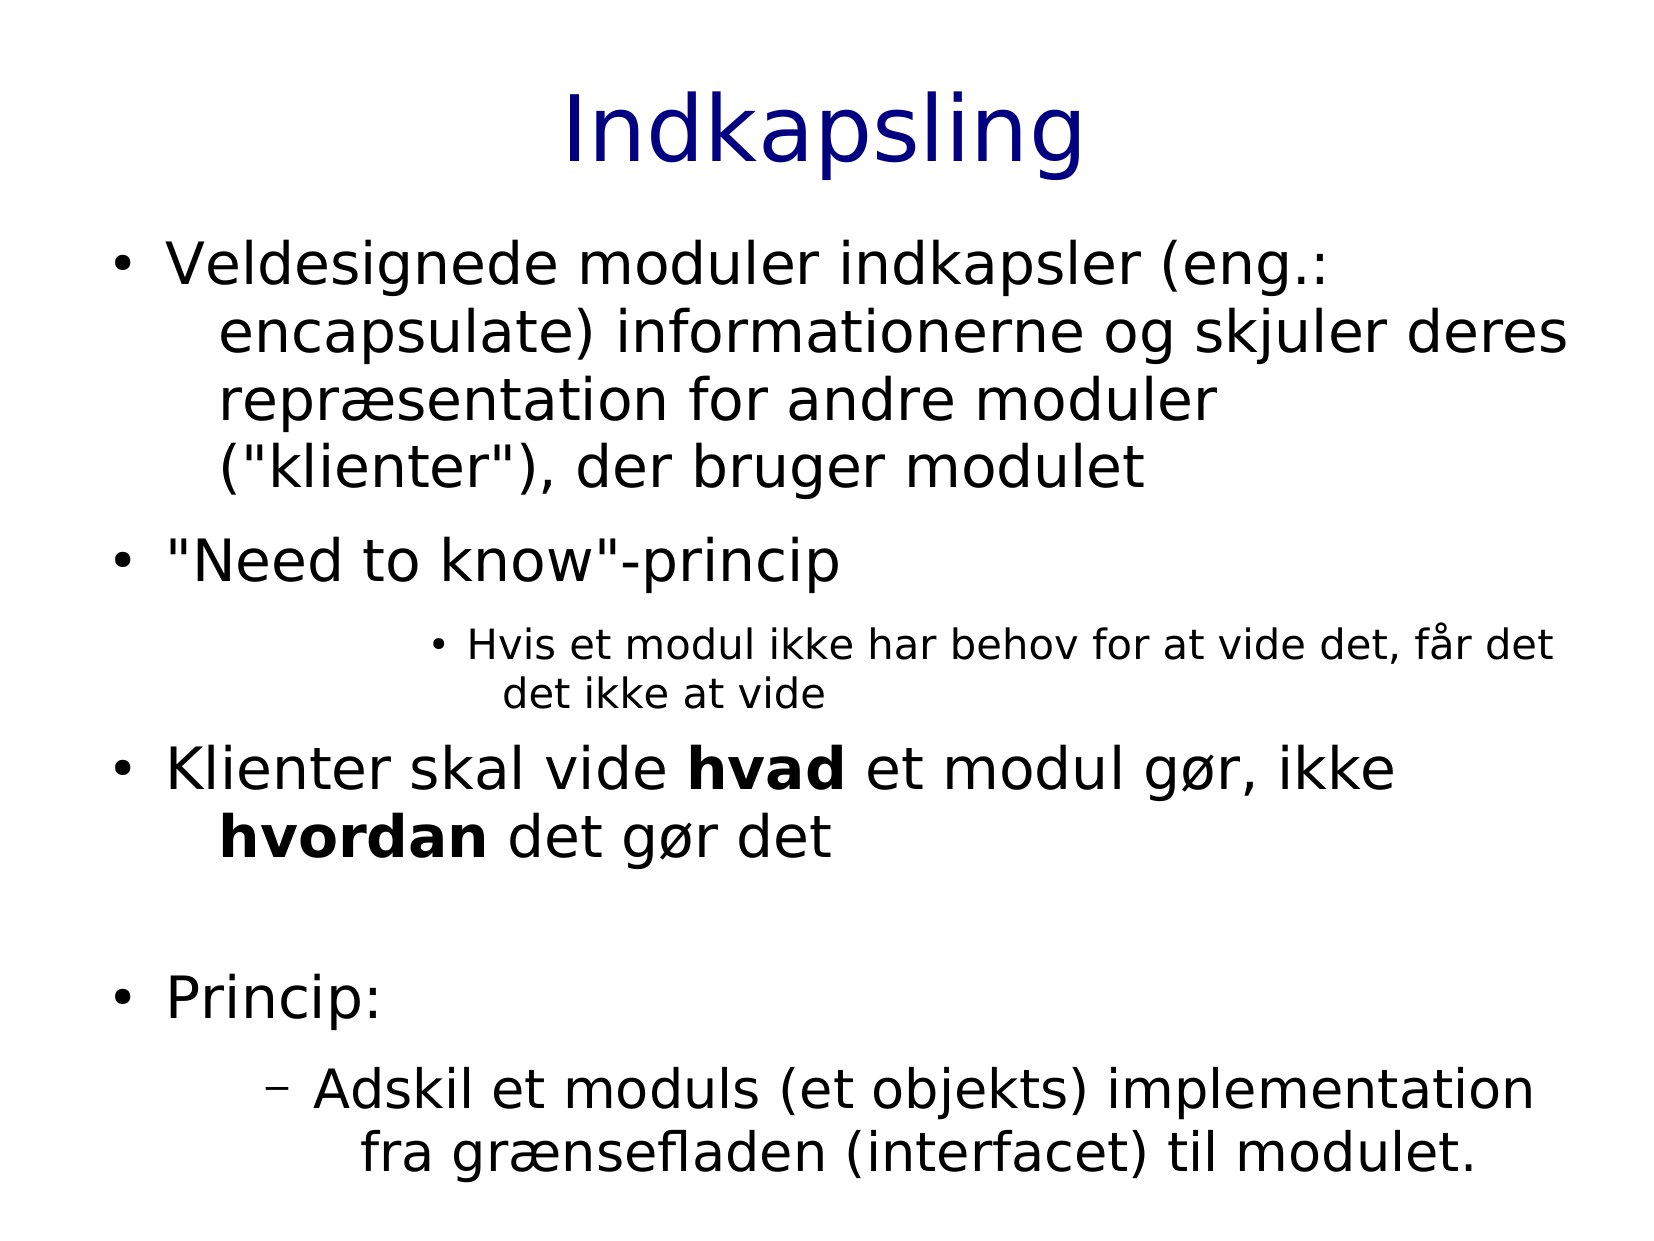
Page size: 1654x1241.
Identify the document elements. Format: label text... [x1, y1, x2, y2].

title Indkapsling [30, 25, 1620, 233]
list Veldesignede moduler indkapsler (eng.: encapsulate) informationerne og skjuler deres repræsentation for andre moduler ("klienter"), der bruger modulet "Need to know"-princip Hvis et modul ikke har behov for at vide det, får det det ikke at vide Klienter skal vide hvad et modul gør, ikke hvordan det gør det Princip: Adskil et moduls (et objekts) implementation fra grænsefladen (interfacet) til modulet. [76, 233, 1573, 1185]
